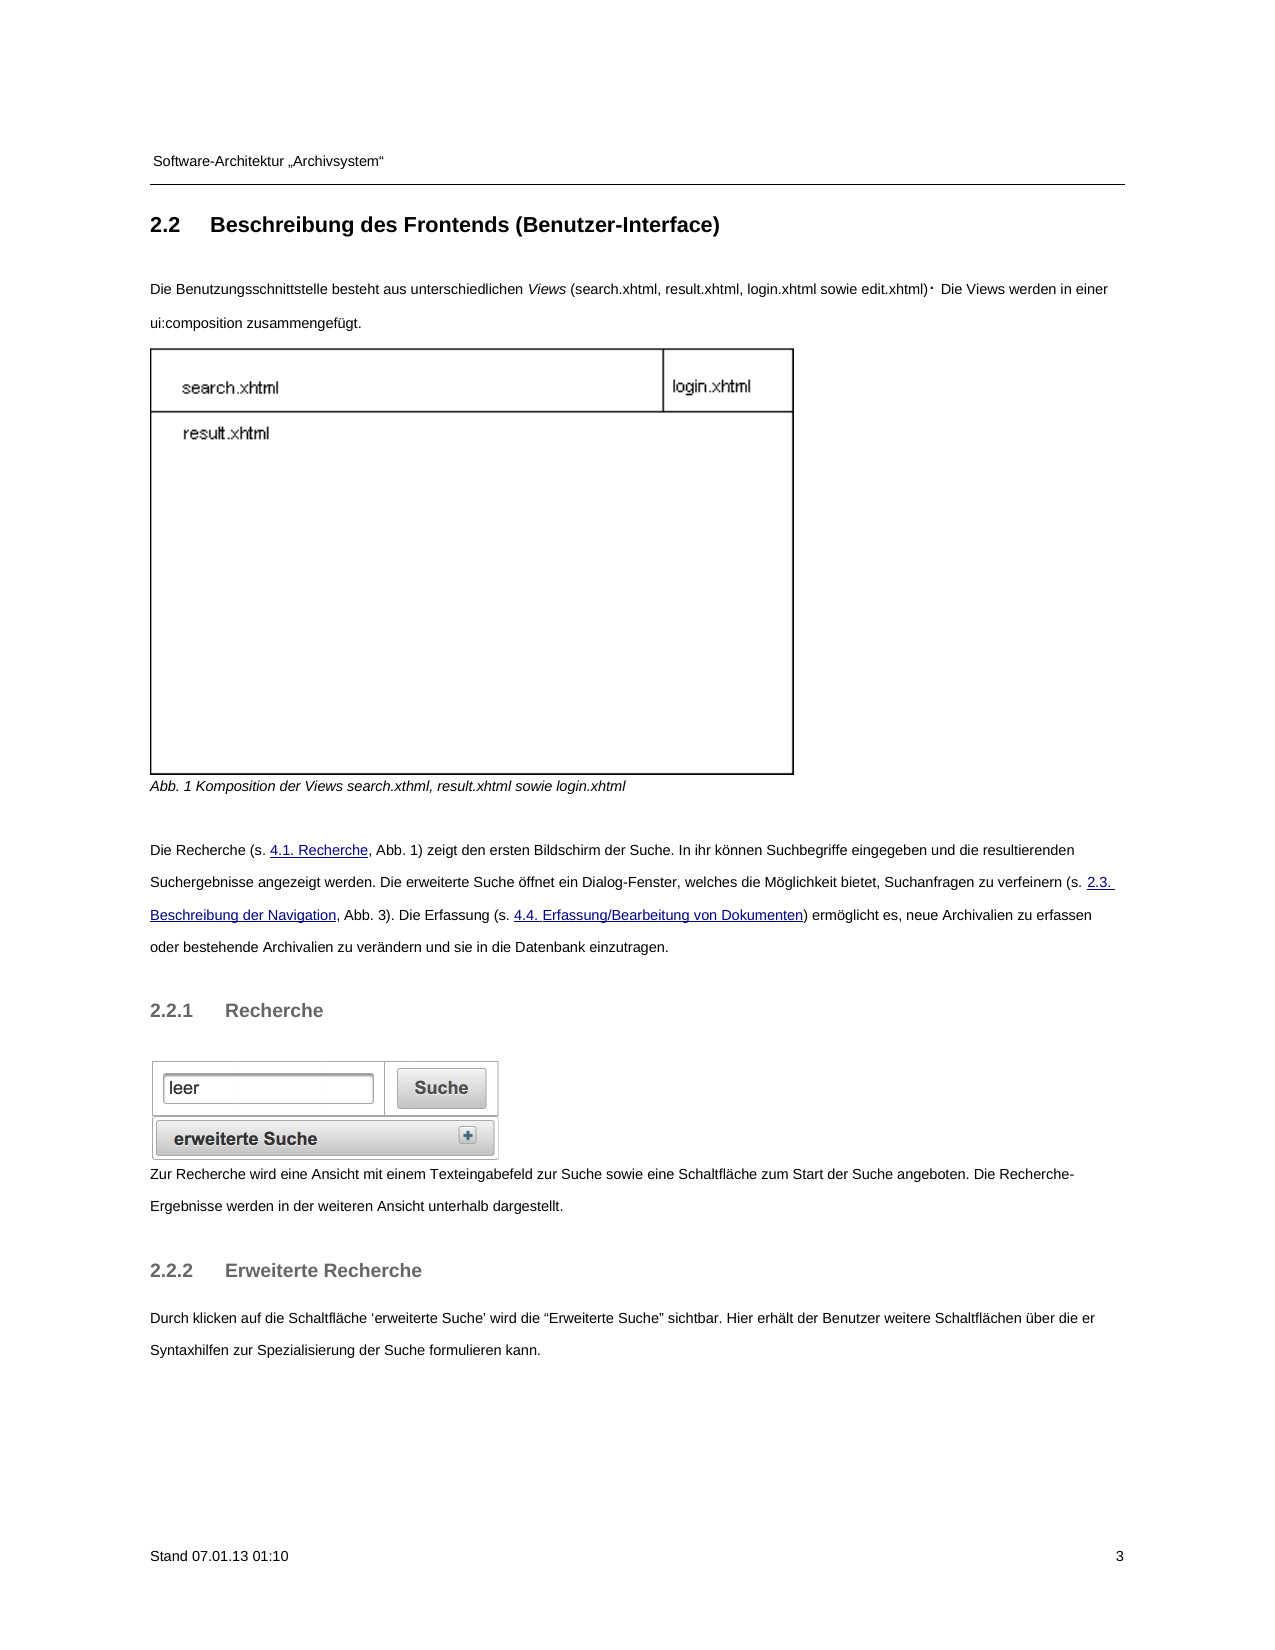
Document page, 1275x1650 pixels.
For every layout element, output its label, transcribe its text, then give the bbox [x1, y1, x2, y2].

text Die Benutzungsschnittstelle besteht aus unterschiedlichen Views (search.xhtml, result.xhtml, login.xhtml sowie edit.xhtml). Die Views werden in einer ui:composition zusammengefügt. [150, 270, 1125, 344]
subtitle Erweiterte Recherche [150, 1259, 1125, 1297]
picture [151, 1060, 500, 1162]
text Zur Recherche wird eine Ansicht mit einem Texteingabefeld zur Suche sowie eine Schaltfläche zum Start der Suche angeboten. Die Recherche-Ergebnisse werden in der weiteren Ansicht unterhalb dargestellt. [150, 1051, 1125, 1226]
text Durch klicken auf die Schaltfläche ‘erweiterte Suche’ wird die “Erweiterte Suche” sichtbar. Hier erhält der Benutzer weitere Schaltflächen über die er Syntaxhilfen zur Spezialisierung der Suche formulieren kann. [150, 1311, 1125, 1371]
subtitle Recherche [150, 1000, 1125, 1038]
text Abb. 1 Komposition der Views search.xthml, result.xhtml sowie login.xhtml [150, 779, 1125, 807]
text Die Recherche (s. 4.1. Recherche, Abb. 1) zeigt den ersten Bildschirm der Suche. In ihr können Suchbegriffe eingegeben und die resultierenden Suchergebnisse angezeigt werden. Die erweiterte Suche öffnet ein Dialog-Fenster, welches die Möglichkeit bietet, Suchanfragen zu verfeinern (s. 2.3. Beschreibung der Navigation, Abb. 3). Die Erfassung (s. 4.4. Erfassung/Bearbeitung von Dokumenten) ermöglicht es, neue Archivalien zu erfassen oder bestehende Archivalien zu verändern und sie in die Datenbank einzutragen. [150, 843, 1125, 967]
picture [150, 347, 794, 775]
subtitle Beschreibung des Frontends (Benutzer-Interface) [150, 213, 1125, 255]
